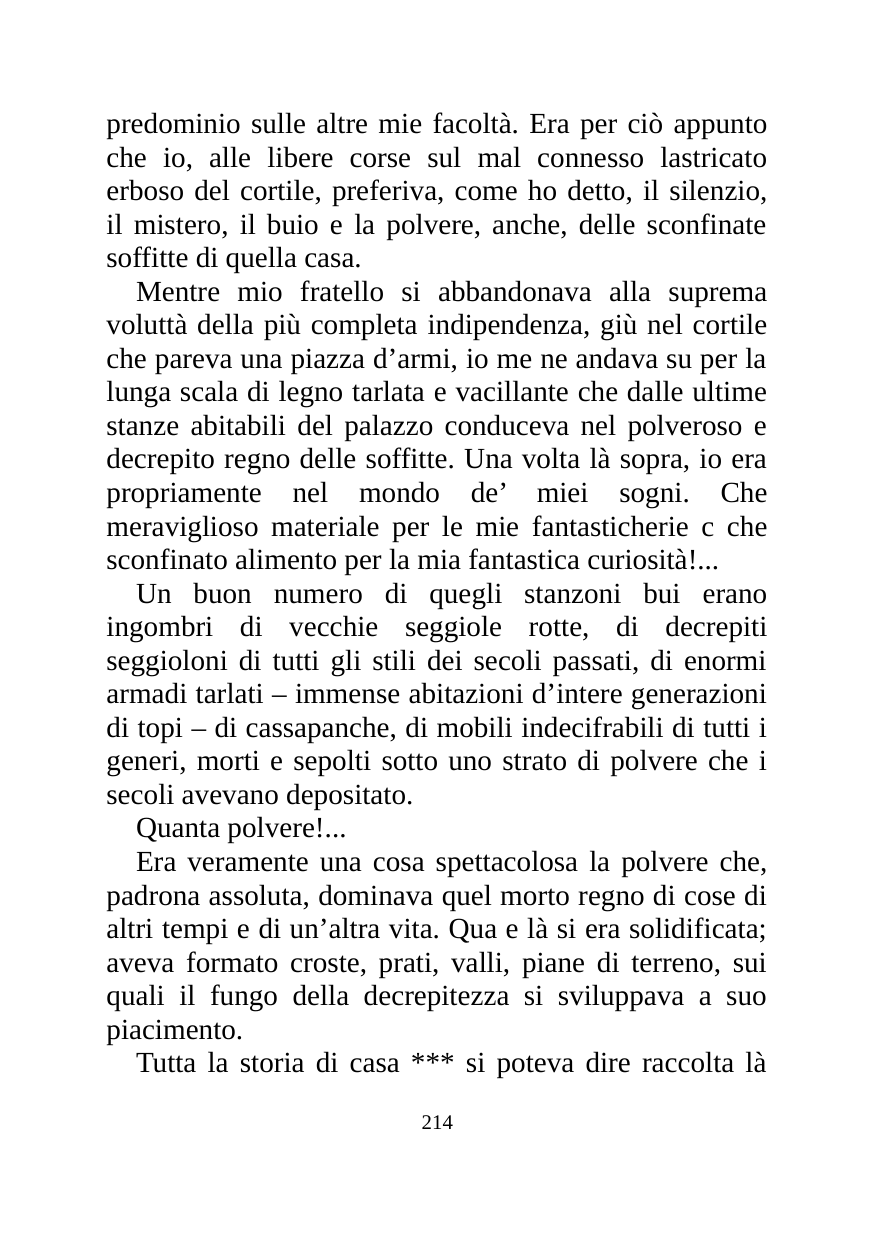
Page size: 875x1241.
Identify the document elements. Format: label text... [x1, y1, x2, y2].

text Un buon numero di quegli stanzoni bui erano ingombri di vecchie seggiole rotte, di decrepiti seggioloni di tutti gli stili dei secoli passati, di enormi armadi tarlati – immense abitazioni d’intere generazioni di topi – di cassapanche, di mobili indecifrabili di tutti i generi, morti e sepolti sotto uno strato di polvere che i secoli avevano depositato. [106, 576, 768, 811]
text predominio sulle altre mie facoltà. Era per ciò appunto che io, alle libere corse sul mal connesso lastricato erboso del cortile, preferiva, come ho detto, il silenzio, il mistero, il buio e la polvere, anche, delle sconfinate soffitte di quella casa. [106, 106, 768, 274]
text Era veramente una cosa spettacolosa la polvere che, padrona assoluta, dominava quel morto regno di cose di altri tempi e di un’altra vita. Qua e là si era solidificata; aveva formato croste, prati, valli, piane di terreno, sui quali il fungo della decrepitezza si sviluppava a suo piacimento. [106, 844, 768, 1045]
text Mentre mio fratello si abbandonava alla suprema voluttà della più completa indipendenza, giù nel cortile che pareva una piazza d’armi, io me ne andava su per la lunga scala di legno tarlata e vacillante che dalle ultime stanze abitabili del palazzo conduceva nel polveroso e decrepito regno delle soffitte. Una volta là sopra, io era propriamente nel mondo de’ miei sogni. Che meraviglioso materiale per le mie fantasticherie c che sconfinato alimento per la mia fantastica curiosità!... [106, 274, 768, 576]
text Tutta la storia di casa *** si poteva dire raccolta là [106, 1045, 768, 1079]
text Quanta polvere!... [106, 811, 768, 844]
